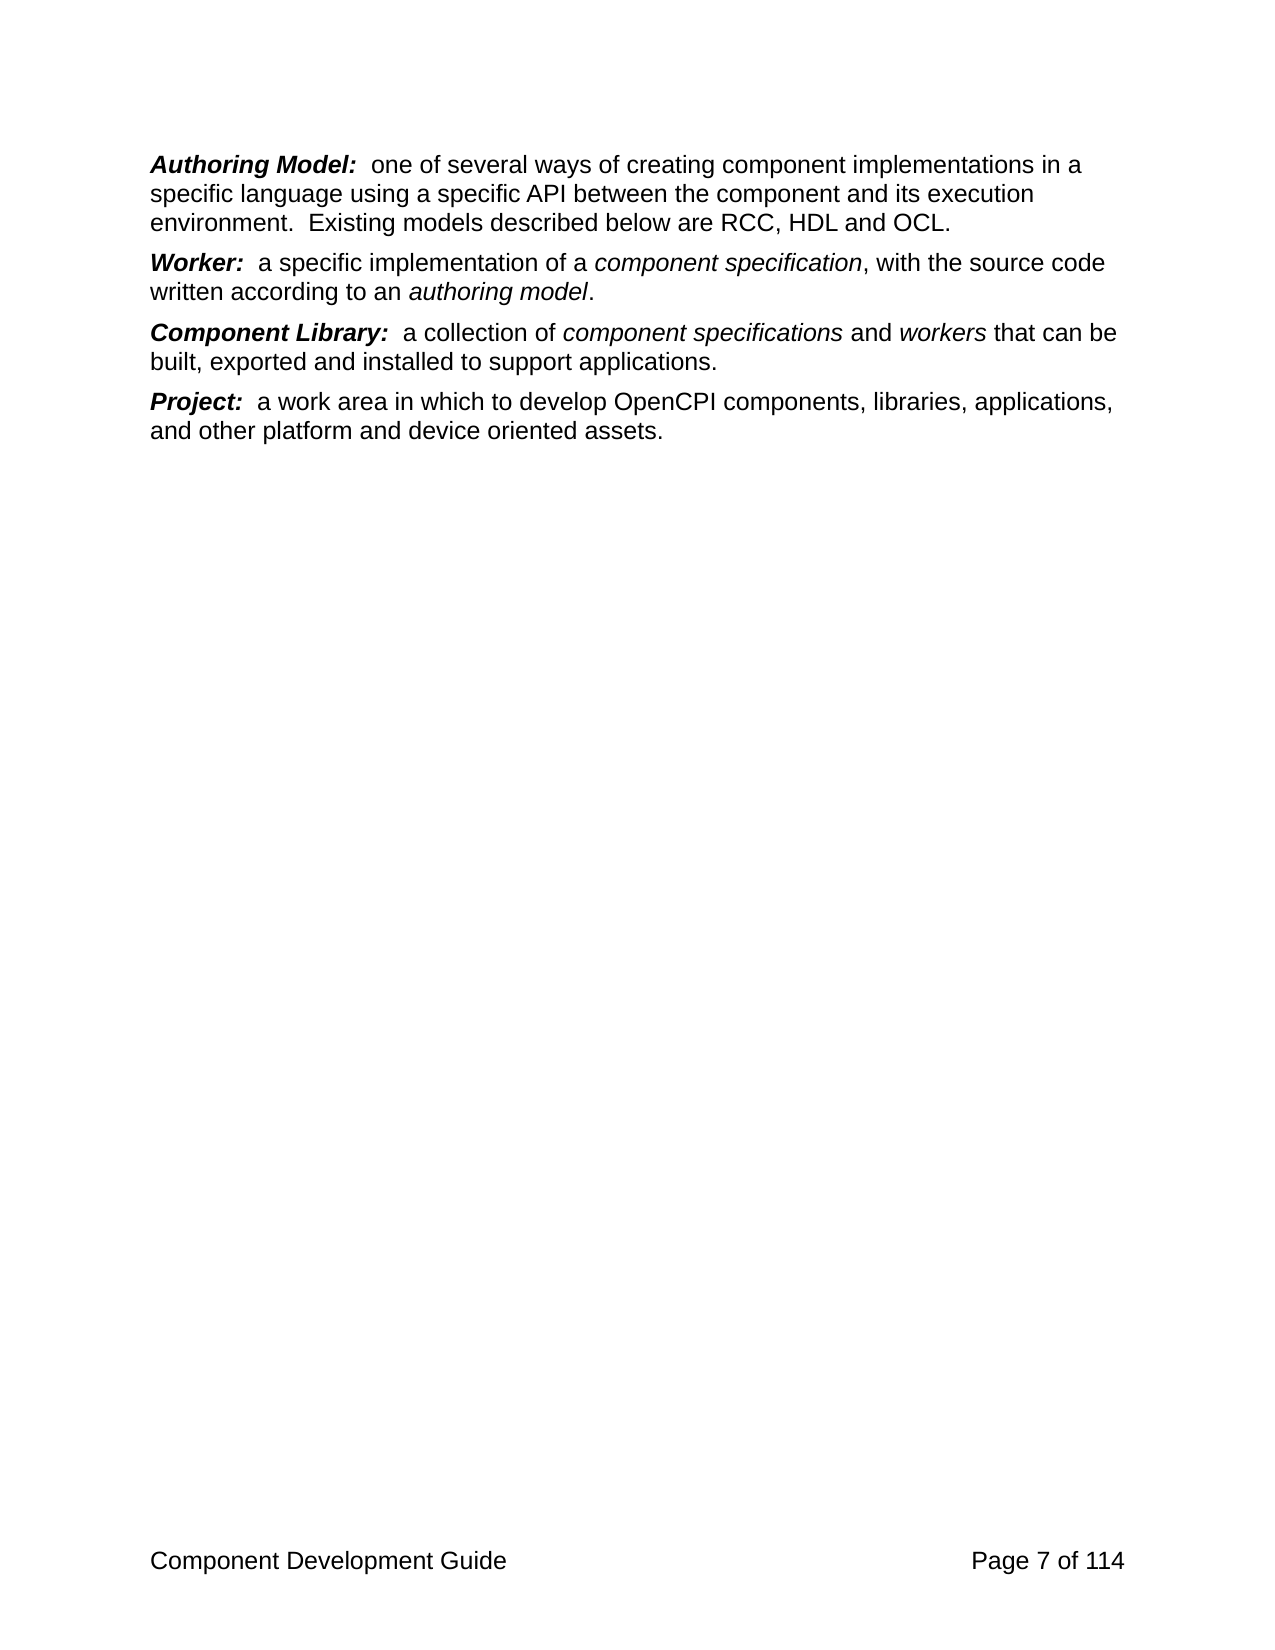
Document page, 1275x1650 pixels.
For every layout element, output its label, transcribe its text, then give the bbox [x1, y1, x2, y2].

text Project: a work area in which to develop OpenCPI components, libraries, applications, and other platform and device oriented assets. [150, 387, 1125, 445]
text Authoring Model: one of several ways of creating component implementations in a specific language using a specific API between the component and its execution environment. Existing models described below are RCC, HDL and OCL. [150, 150, 1125, 236]
text Worker: a specific implementation of a component specification, with the source code written according to an authoring model. [150, 248, 1125, 306]
text Component Library: a collection of component specifications and workers that can be built, exported and installed to support applications. [150, 318, 1125, 375]
